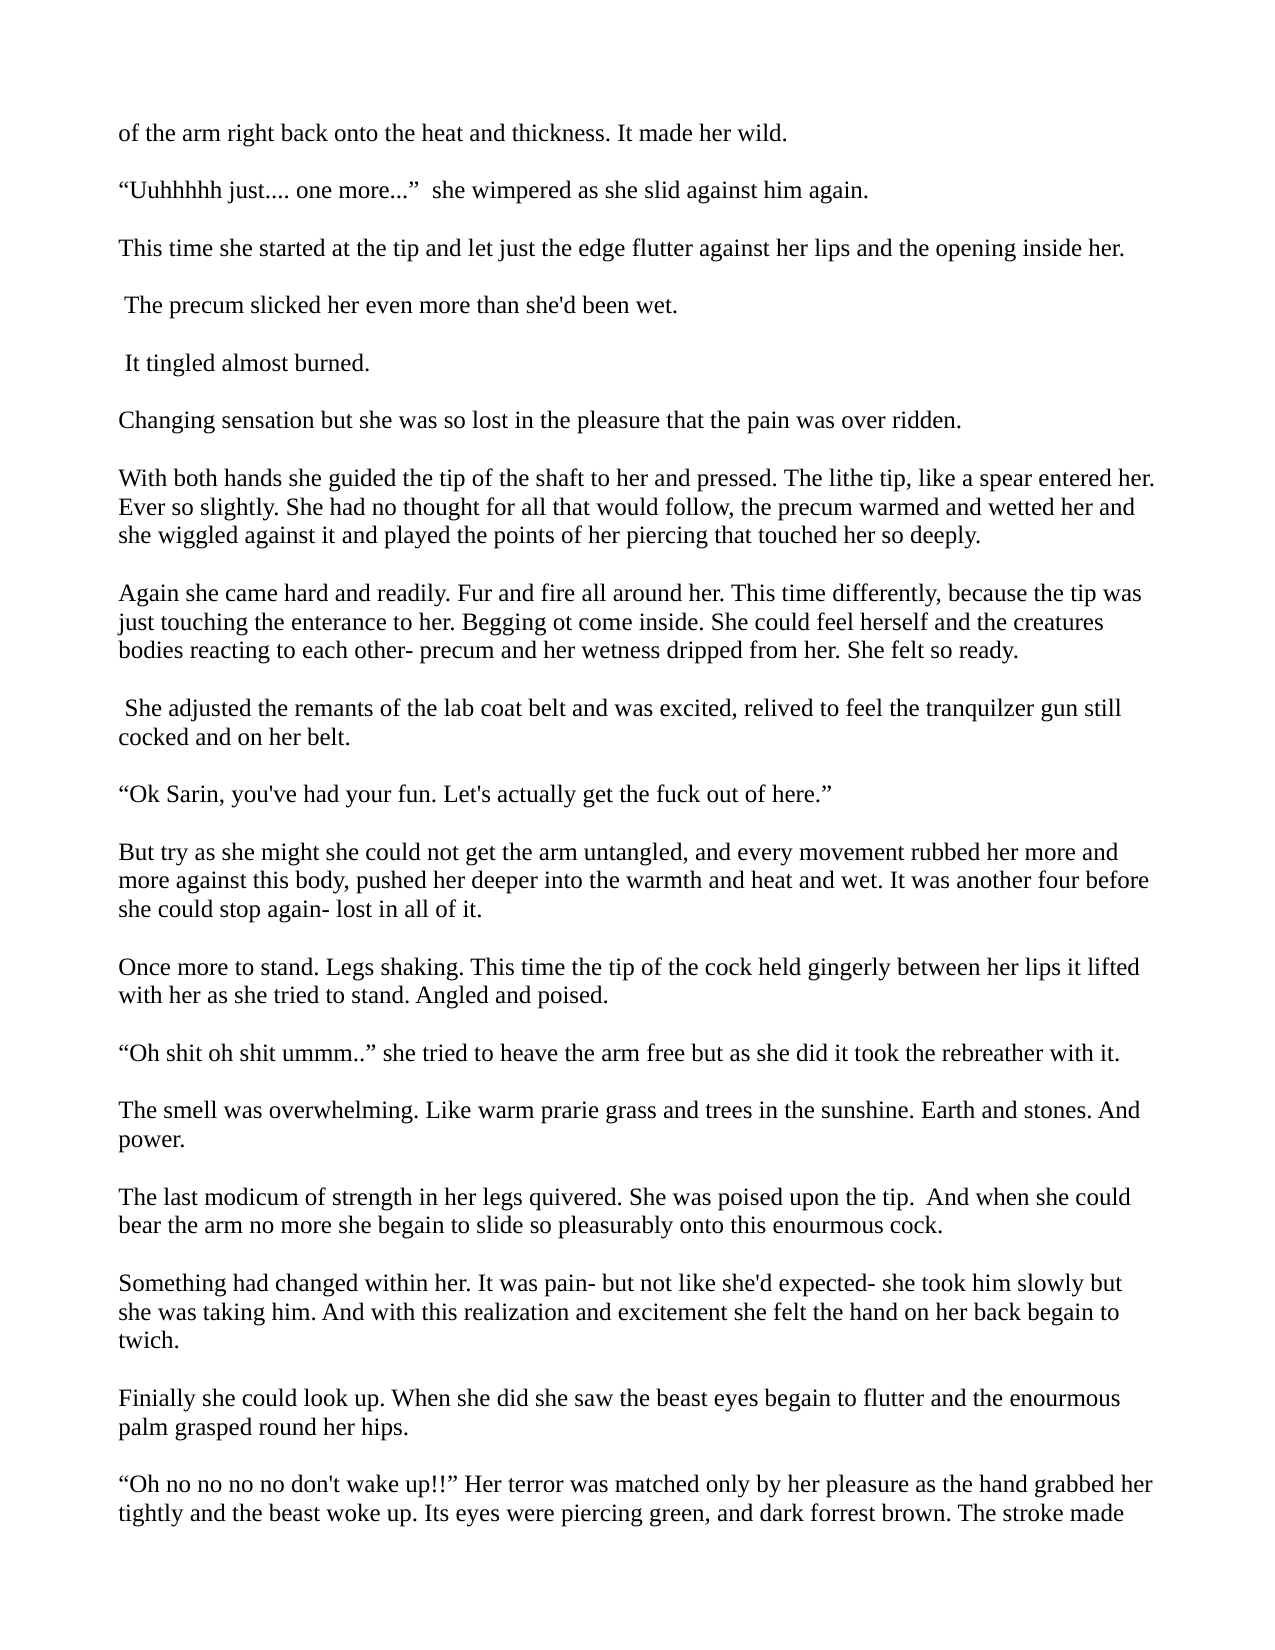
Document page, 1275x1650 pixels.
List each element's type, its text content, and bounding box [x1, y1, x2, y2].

text Again she came hard and readily. Fur and fire all around her. This time differently, because the tip was just touching the enterance to her. Begging ot come inside. She could feel herself and the creatures bodies reacting to each other- precum and her wetness dripped from her. She felt so ready. She adjusted the remants of the lab coat belt and was excited, relived to feel the tranquilzer gun still cocked and on her belt. [118, 578, 1157, 751]
text Changing sensation but she was so lost in the pleasure that the pain was over ridden. [118, 406, 1157, 434]
text Something had changed within her. It was pain- but not like she'd expected- she took him slowly but she was taking him. And with this realization and excitement she felt the hand on her back begain to twich. [118, 1268, 1157, 1354]
text of the arm right back onto the heat and thickness. It made her wild. [118, 118, 1157, 147]
text The smell was overwhelming. Like warm prarie grass and trees in the sunshine. Earth and stones. And power. [118, 1096, 1157, 1153]
text “Ok Sarin, you've had your fun. Let's actually get the fuck out of here.” [118, 779, 1157, 808]
text This time she started at the tip and let just the edge flutter against her lips and the opening inside her. [118, 233, 1157, 262]
text With both hands she guided the tip of the shaft to her and pressed. The lithe tip, like a spear entered her. Ever so slightly. She had no thought for all that would follow, the precum warmed and wetted her and she wiggled against it and played the points of her piercing that touched her so deeply. [118, 463, 1157, 549]
text The precum slicked her even more than she'd been wet. [118, 291, 1157, 319]
text “Uuhhhhh just.... one more...” she wimpered as she slid against him again. [118, 176, 1157, 204]
text “Oh shit oh shit ummm..” she tried to heave the arm free but as she did it took the rebreather with it. [118, 1038, 1157, 1067]
text But try as she might she could not get the arm untangled, and every movement rubbed her more and more against this body, pushed her deeper into the warmth and heat and wet. It was another four before she could stop again- lost in all of it. [118, 808, 1157, 923]
text Once more to stand. Legs shaking. This time the tip of the cock held gingerly between her lips it lifted with her as she tried to stand. Angled and poised. [118, 952, 1157, 1009]
text The last modicum of strength in her legs quivered. She was poised upon the tip. And when she could bear the arm no more she begain to slide so pleasurably onto this enourmous cock. [118, 1182, 1157, 1239]
text “Oh no no no no don't wake up!!” Her terror was matched only by her pleasure as the hand grabbed her tightly and the beast woke up. Its eyes were piercing green, and dark forrest brown. The stroke made [118, 1469, 1157, 1527]
text Finially she could look up. When she did she saw the beast eyes begain to flutter and the enourmous palm grasped round her hips. [118, 1383, 1157, 1441]
text It tingled almost burned. [118, 348, 1157, 377]
